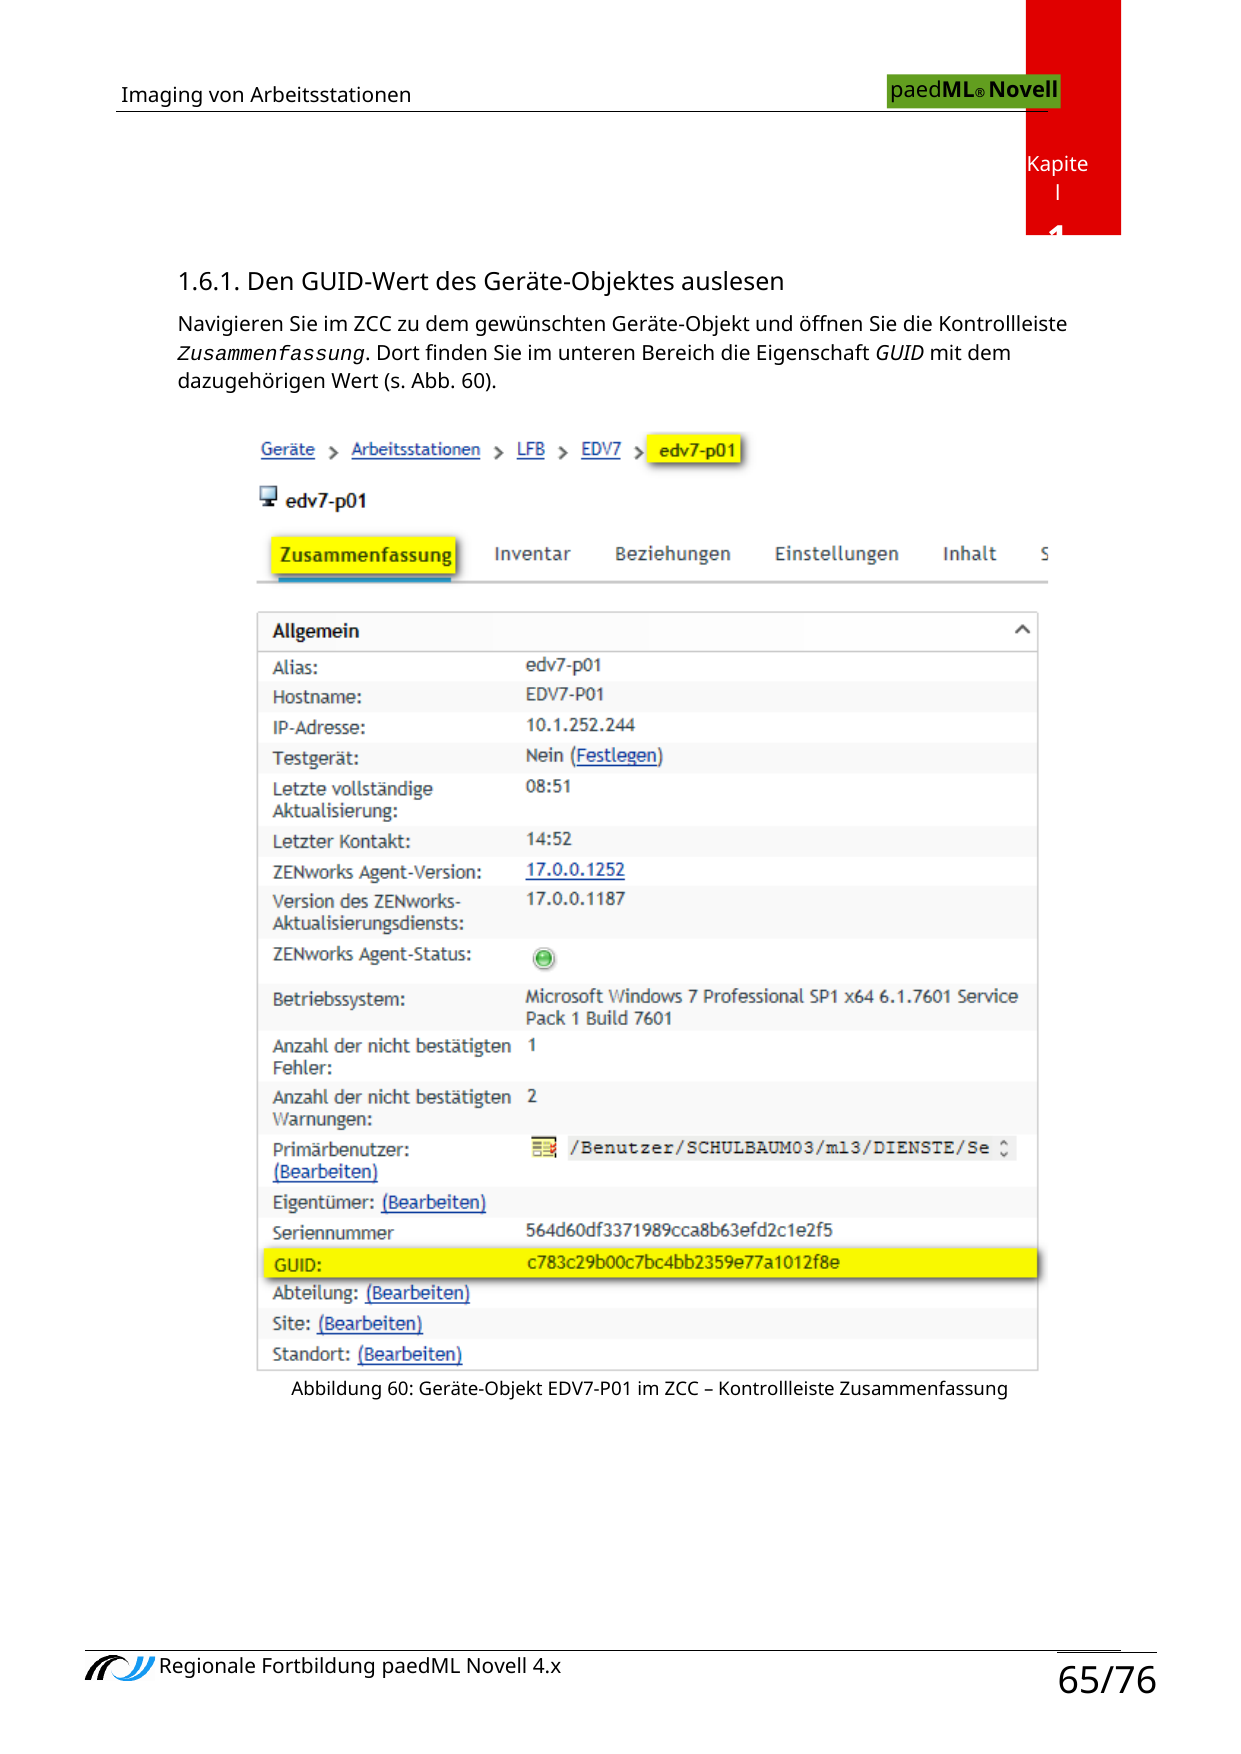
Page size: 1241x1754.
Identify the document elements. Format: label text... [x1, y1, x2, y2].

subtitle Den GUID-Wert des Geräte-Objektes auslesen [177, 247, 1122, 298]
picture [84, 1655, 156, 1681]
text Navigieren Sie im ZCC zu dem gewünschten Geräte-Objekt und öffnen Sie die Kontrollleiste Zusammenfassung. Dort finden Sie im unteren Bereich die Eigenschaft GUID mit dem dazugehörigen Wert (s. Abb. 60). [177, 309, 1122, 395]
text Abbildung 60: Geräte-Objekt EDV7-P01 im ZCC – Kontrollleiste Zusammenfassung [251, 1377, 1048, 1400]
picture [251, 429, 1049, 1377]
